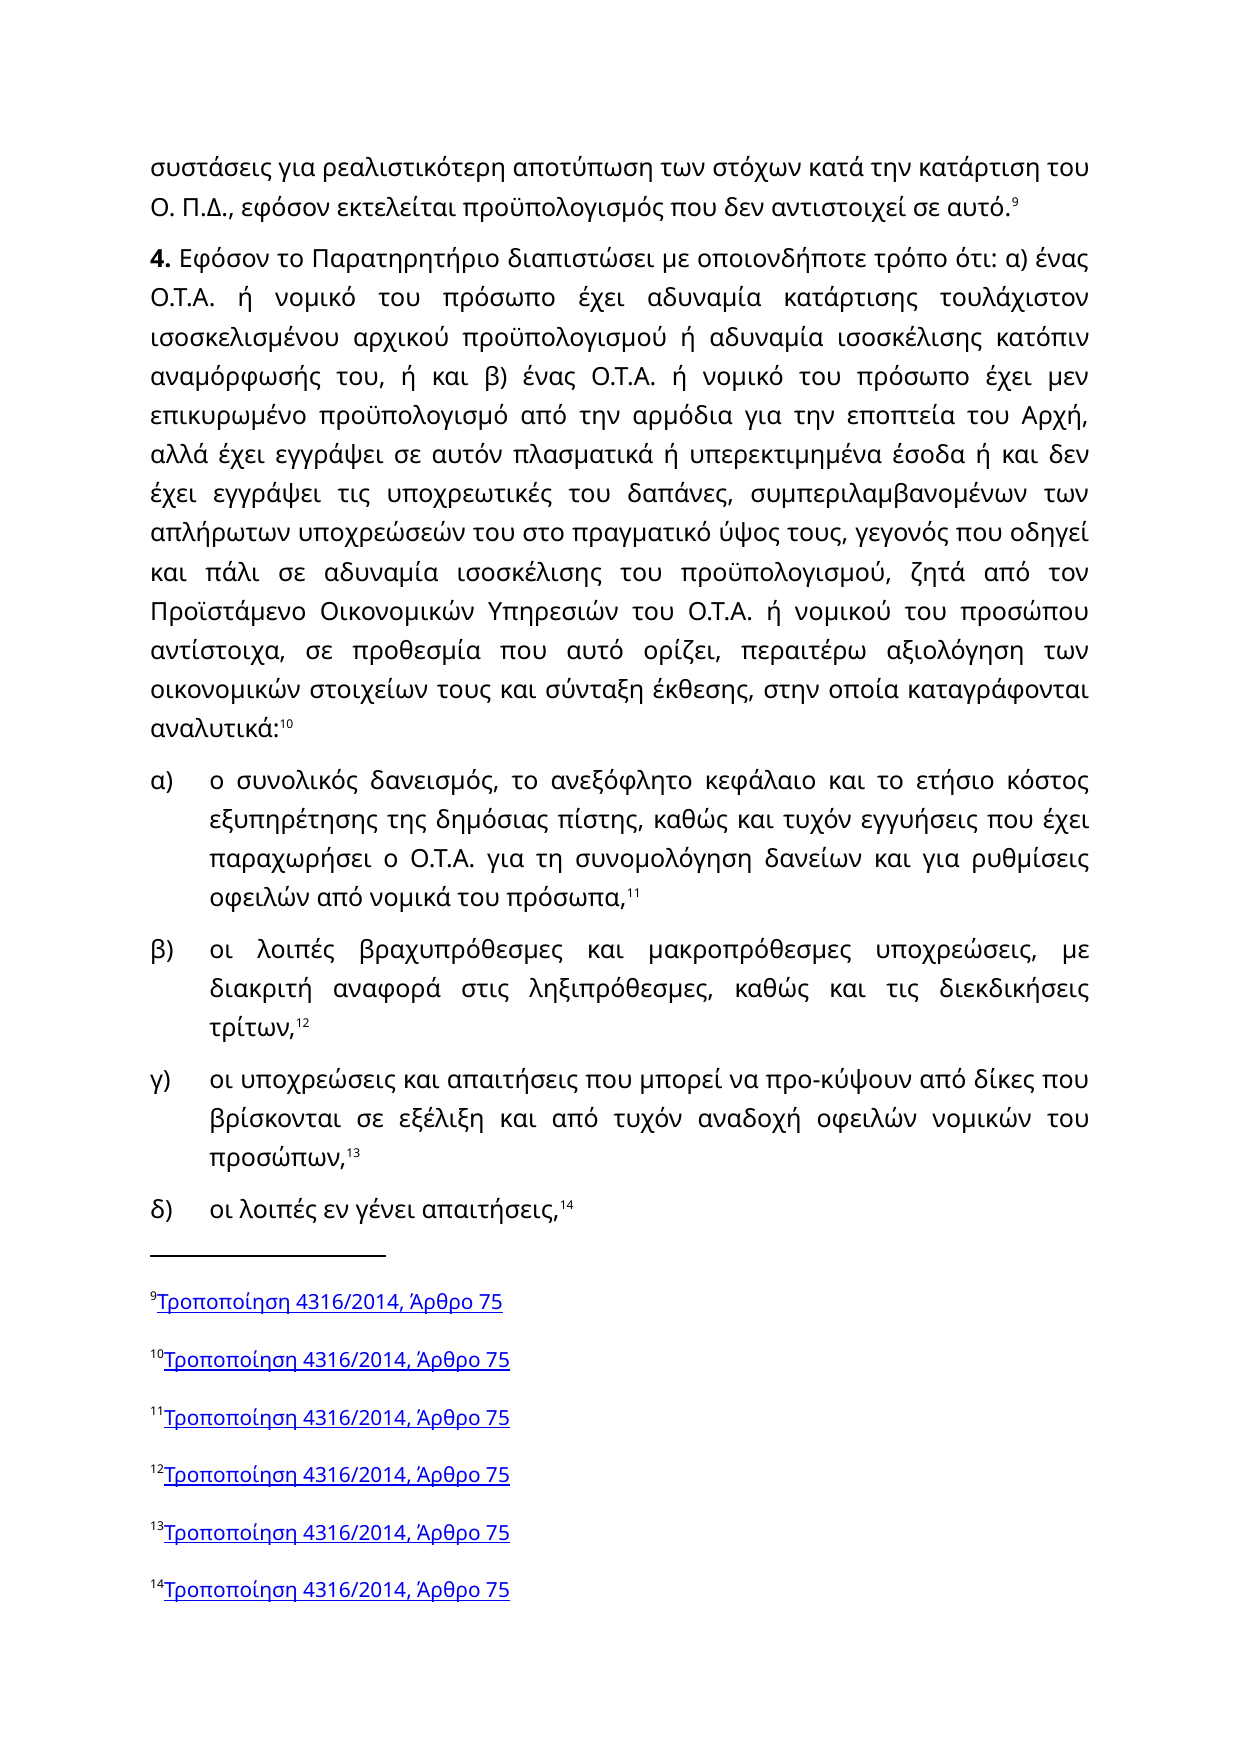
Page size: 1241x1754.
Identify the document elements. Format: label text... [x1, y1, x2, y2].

text συστάσεις για ρεαλιστικότερη αποτύπωση των στόχων κατά την κατάρτιση του Ο. Π.Δ., εφόσον εκτελείται προϋπολογισμός που δεν αντιστοιχεί σε αυτό. [150, 150, 1090, 223]
text Τροποποίηση 4316/2014, Άρθρο 75 [150, 1460, 1090, 1489]
text Τροποποίηση 4316/2014, Άρθρο 75 [150, 1576, 1090, 1604]
list β) οι λοιπές βραχυπρόθεσμες και μακροπρόθεσμες υποχρεώσεις, με διακριτή αναφορά στις ληξιπρόθεσμες, καθώς και τις διεκδικήσεις τρίτων, [150, 932, 1090, 1044]
list δ) οι λοιπές εν γένει απαιτήσεις, [150, 1192, 1090, 1226]
text Τροποποίηση 4316/2014, Άρθρο 75 [150, 1287, 1090, 1316]
list α) ο συνολικός δανεισμός, το ανεξόφλητο κεφάλαιο και το ετήσιο κόστος εξυπηρέτησης της δημόσιας πίστης, καθώς και τυχόν εγγυήσεις που έχει παραχωρήσει ο Ο.Τ.Α. για τη συνομολόγηση δανείων και για ρυθμίσεις οφειλών από νομικά του πρόσωπα, [150, 762, 1090, 914]
text 4. Εφόσον το Παρατηρητήριο διαπιστώσει με οποιονδήποτε τρόπο ότι: α) ένας Ο.Τ.Α. ή νομικό του πρόσωπο έχει αδυναμία κατάρτισης τουλάχιστον ισοσκελισμένου αρχικού προϋπολογισμού ή αδυναμία ισοσκέλισης κατόπιν αναμόρφωσής του, ή και β) ένας Ο.Τ.Α. ή νομικό του πρόσωπο έχει μεν επικυρωμένο προϋπολογισμό από την αρμόδια για την εποπτεία του Αρχή, αλλά έχει εγγράψει σε αυτόν πλασματικά ή υπερεκτιμημένα έσοδα ή και δεν έχει εγγράψει τις υποχρεωτικές του δαπάνες, συμπεριλαμβανομένων των απλήρωτων υποχρεώσεών του στο πραγματικό ύψος τους, γεγονός που οδηγεί και πάλι σε αδυναμία ισοσκέλισης του προϋπολογισμού, ζητά από τον Προϊστάμενο Οικονομικών Υπηρεσιών του Ο.Τ.Α. ή νομικού του προσώπου αντίστοιχα, σε προθεσμία που αυτό ορίζει, περαιτέρω αξιολόγηση των οικονομικών στοιχείων τους και σύνταξη έκθεσης, στην οποία καταγράφονται αναλυτικά: [150, 241, 1090, 745]
list γ) οι υποχρεώσεις και απαιτήσεις που μπορεί να προ-κύψουν από δίκες που βρίσκονται σε εξέλιξη και από τυχόν αναδοχή οφειλών νομικών του προσώπων, [150, 1062, 1090, 1174]
text Τροποποίηση 4316/2014, Άρθρο 75 [150, 1518, 1090, 1546]
text Τροποποίηση 4316/2014, Άρθρο 75 [150, 1345, 1090, 1373]
text Τροποποίηση 4316/2014, Άρθρο 75 [150, 1403, 1090, 1431]
